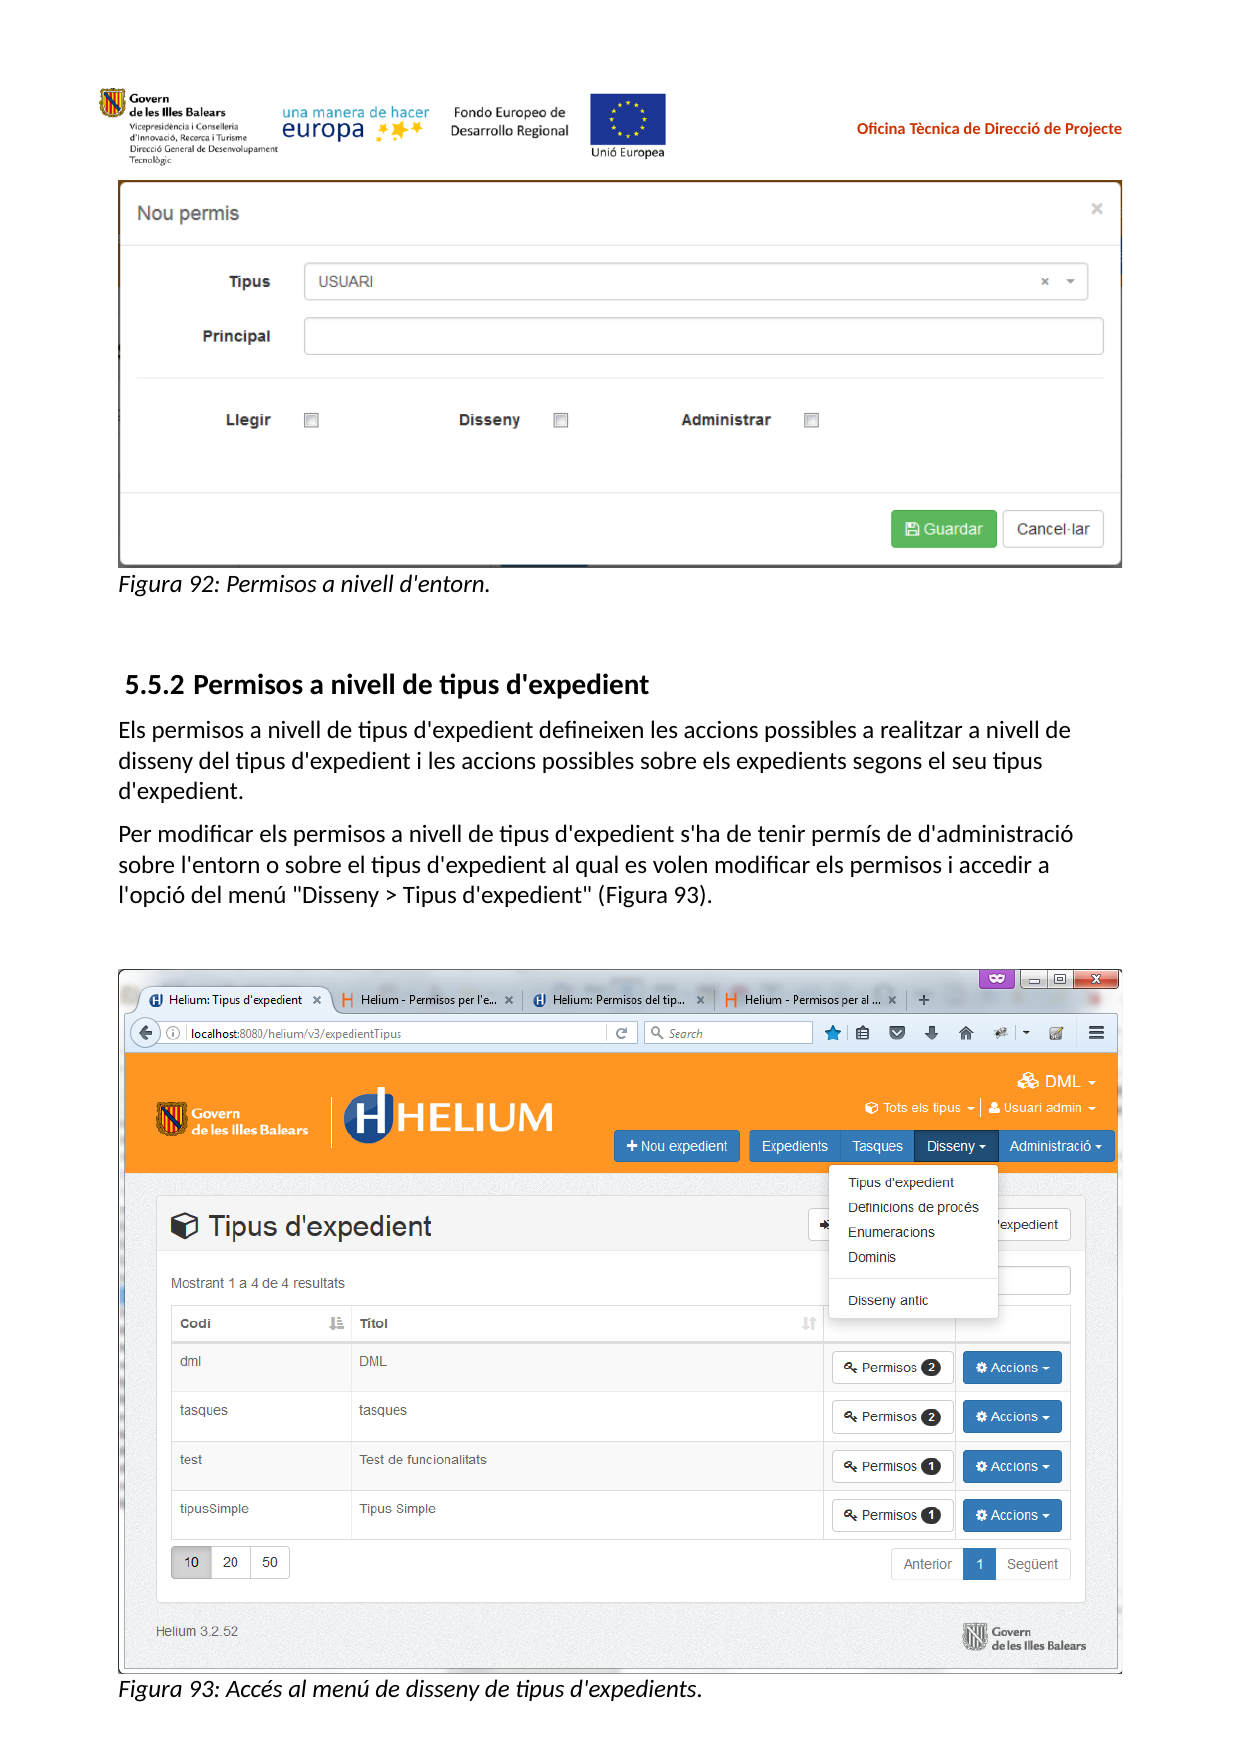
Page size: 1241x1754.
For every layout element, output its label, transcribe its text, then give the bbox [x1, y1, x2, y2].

text Figura 92: Permisos a nivell d'entorn. [118, 568, 1122, 598]
text Els permisos a nivell de tipus d'expedient defineixen les accions possibles a realitzar a nivell de disseny del tipus d'expedient i les accions possibles sobre els expedients segons el seu tipus d'expedient. [118, 714, 1122, 806]
picture [99, 87, 668, 166]
text Figura 93: Accés al menú de disseny de tipus d'expedients. [118, 1674, 1122, 1704]
picture [118, 969, 1123, 1674]
subtitle Permisos a nivell de tipus d'expedient [118, 666, 1122, 702]
text Per modificar els permisos a nivell de tipus d'expedient s'ha de tenir permís de d'administració sobre l'entorn o sobre el tipus d'expedient al qual es volen modificar els permisos i accedir a l'opció del menú "Disseny > Tipus d'expedient" (Figura 93). [118, 818, 1122, 910]
picture [118, 180, 1123, 568]
